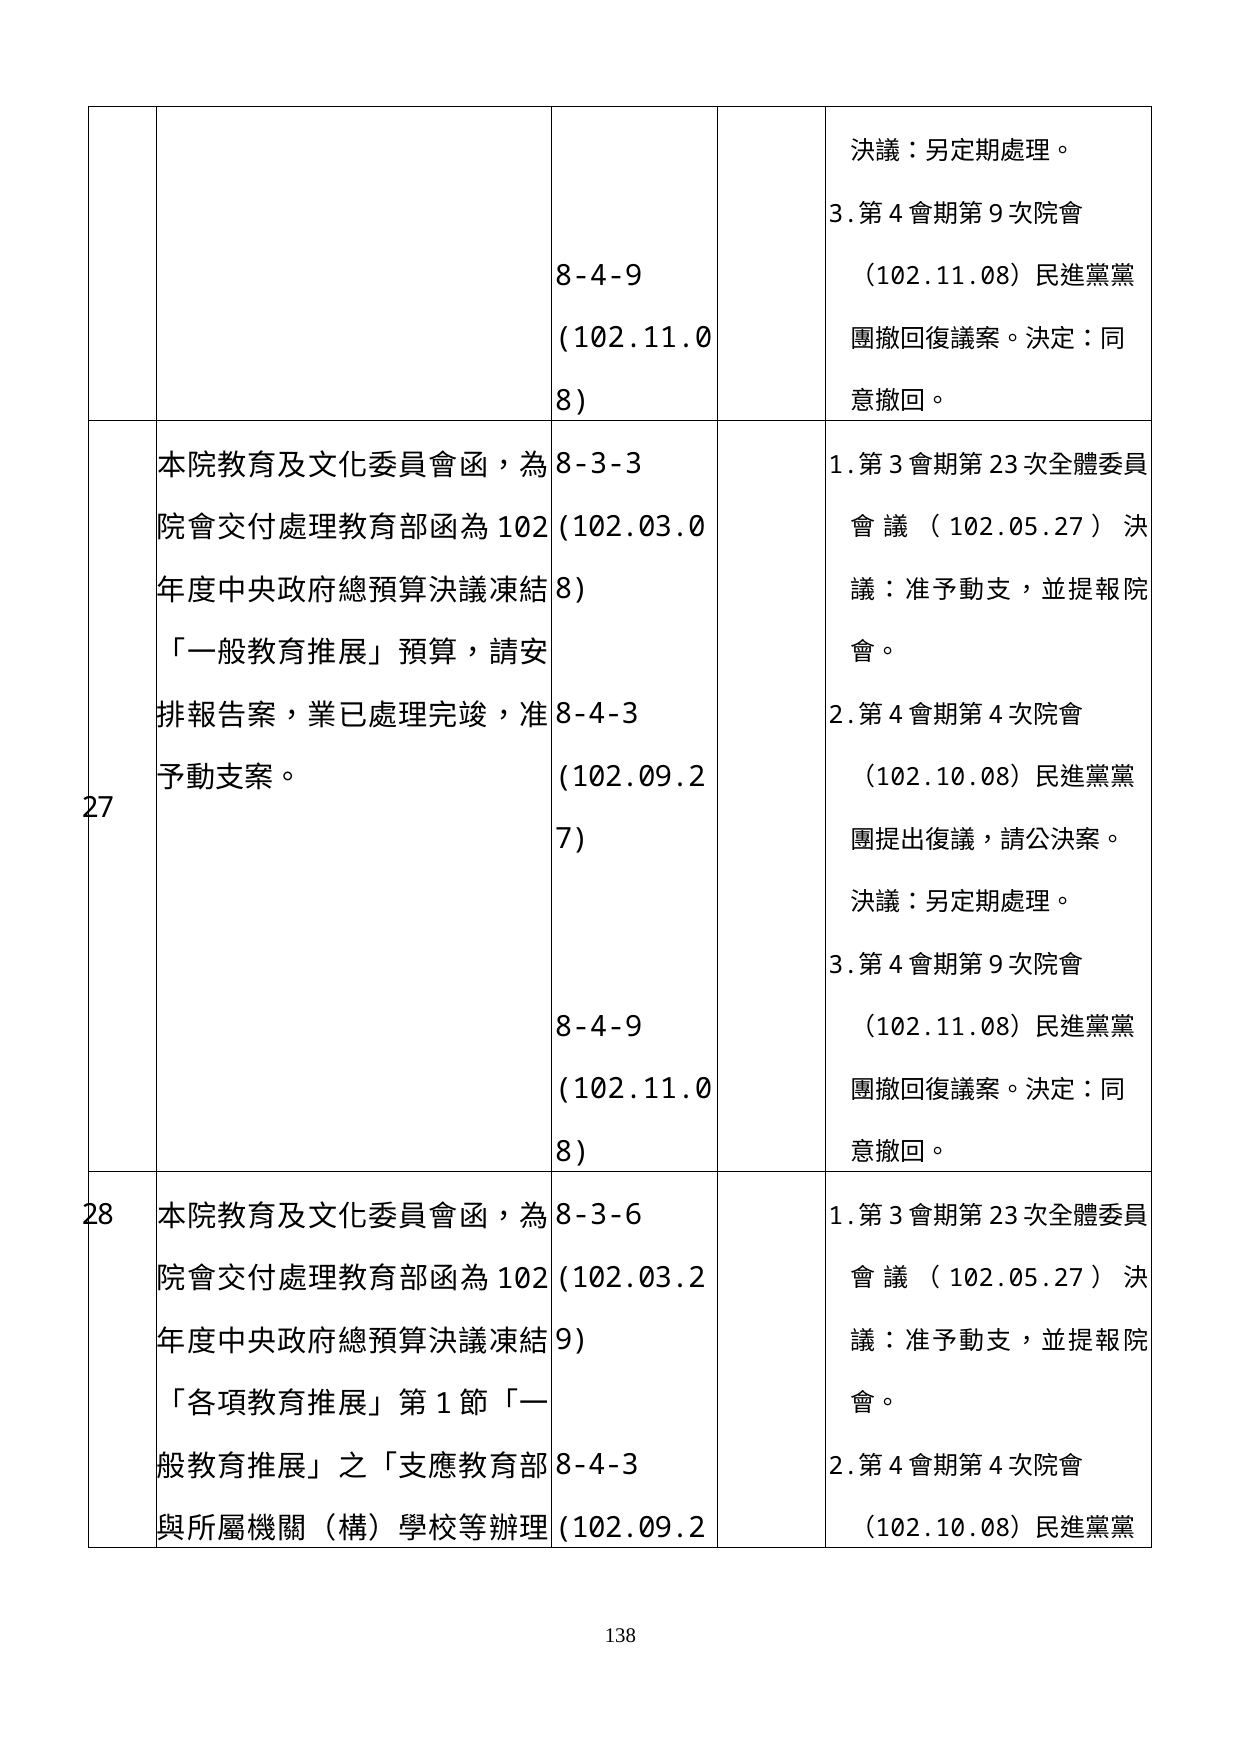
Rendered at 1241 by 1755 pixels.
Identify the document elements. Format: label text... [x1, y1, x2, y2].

table_cell [718, 107, 825, 419]
table_cell 1.第3會期第23次全體委員會議（102.05.27）決議：准予動支，並提報院會。 2.第4會期第4次院會 （102.10.08）民進黨黨團提出復議，請公決案。決議：另定期處理。 3.第4會期第9次院會 （102.11.08）民進黨黨團撤回復議案。決定：同意撤回。 [826, 421, 1151, 1171]
table_cell [718, 1172, 825, 1547]
table_cell [89, 107, 156, 419]
table_cell 本院教育及文化委員會函，為院會交付處理教育部函為102年度中央政府總預算決議凍結「各項教育推展」第1節「一般教育推展」之「支應教育部與所屬機關（構）學校等辦理 [157, 1172, 551, 1547]
table_cell [89, 1172, 156, 1547]
table_cell 8-3-3 (102.03.08) 8-4-3 (102.09.27) 8-4-9 (102.11.08) [552, 421, 717, 1171]
table_cell [89, 1205, 93, 1215]
table_cell 決議：另定期處理。 3.第4會期第9次院會 （102.11.08）民進黨黨團撤回復議案。決定：同意撤回。 [826, 107, 1151, 419]
table_cell 1.第3會期第23次全體委員會議（102.05.27）決議：准予動支，並提報院會。 2.第4會期第4次院會 （102.10.08）民進黨黨 [826, 1172, 1151, 1547]
table_cell 本院教育及文化委員會函，為院會交付處理教育部函為102年度中央政府總預算決議凍結「一般教育推展」預算，請安排報告案，業已處理完竣，准予動支案。 [157, 421, 551, 1171]
table_cell [89, 798, 93, 808]
table_cell [157, 107, 551, 419]
table_cell [718, 421, 825, 1171]
table_cell 8-4-9 (102.11.08) [552, 107, 717, 419]
table_cell [89, 421, 156, 1171]
table_cell 8-3-6 (102.03.29) 8-4-3 (102.09.2 [552, 1172, 717, 1547]
